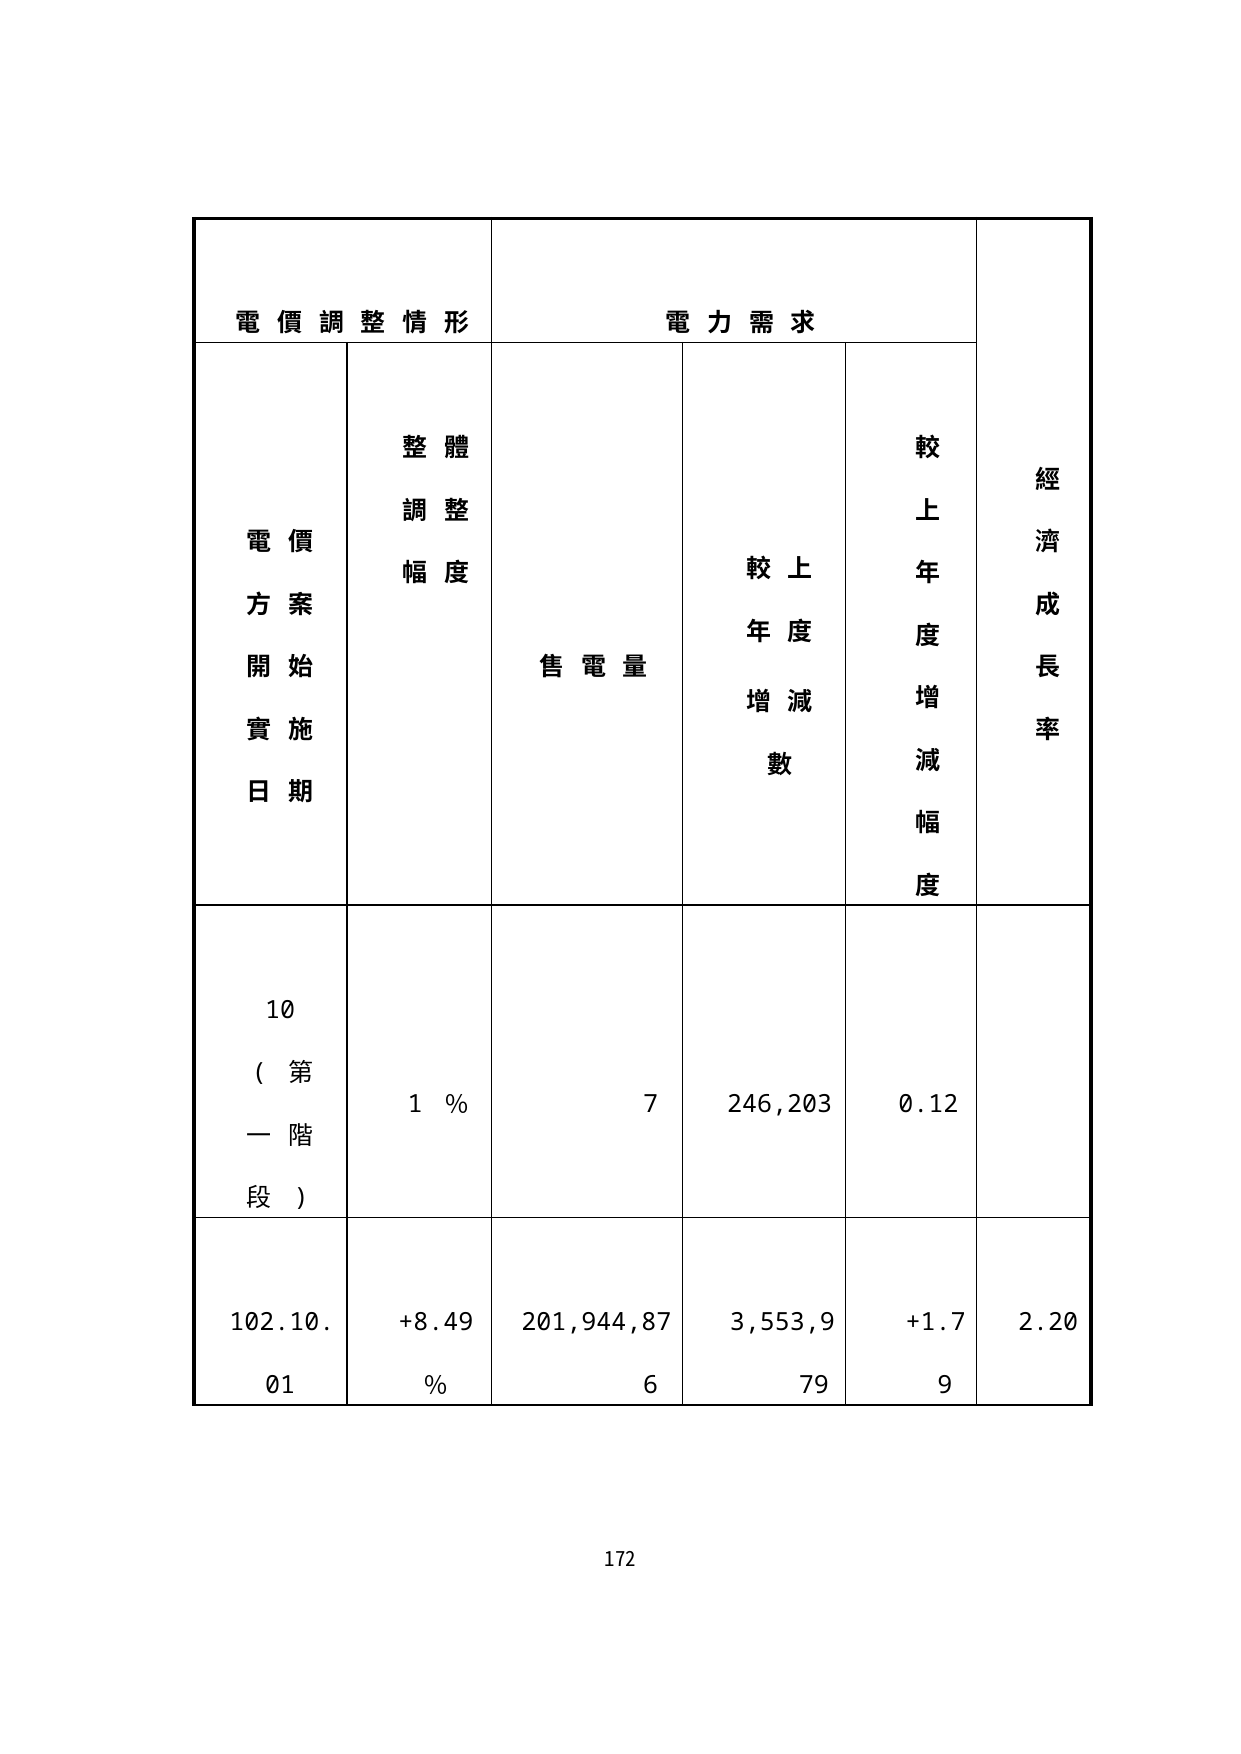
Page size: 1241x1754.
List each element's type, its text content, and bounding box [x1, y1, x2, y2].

table_cell 2.20 [977, 1218, 1089, 1404]
table_cell 7 [492, 906, 682, 1217]
table_header 經濟成長率 [977, 220, 1089, 904]
table_header 電價調整情形 [196, 220, 491, 342]
table_cell 電價方案開始實施日期 [196, 343, 346, 904]
table_cell 整體調整幅度 [348, 343, 491, 904]
table_cell +1.79 [846, 1218, 976, 1404]
table_cell 1％ [348, 906, 491, 1217]
table_cell -246,203 [683, 906, 845, 1217]
table_cell 10 (第一階段) [196, 906, 346, 1217]
table_cell 3,553,979 [683, 1218, 845, 1404]
table_cell 201,944,876 [492, 1218, 682, 1404]
table_cell -0.12 [846, 906, 976, 1217]
table_cell 售電量 [492, 343, 682, 904]
table_header 電力需求 [492, 220, 976, 342]
table_cell +8.49％ [348, 1218, 491, 1404]
table_cell 較上年度增減幅度 [846, 343, 976, 904]
table_cell [977, 906, 1089, 1217]
table_cell 較上年度 增減數 [683, 343, 845, 904]
table_cell 102.10.01 [196, 1218, 346, 1404]
